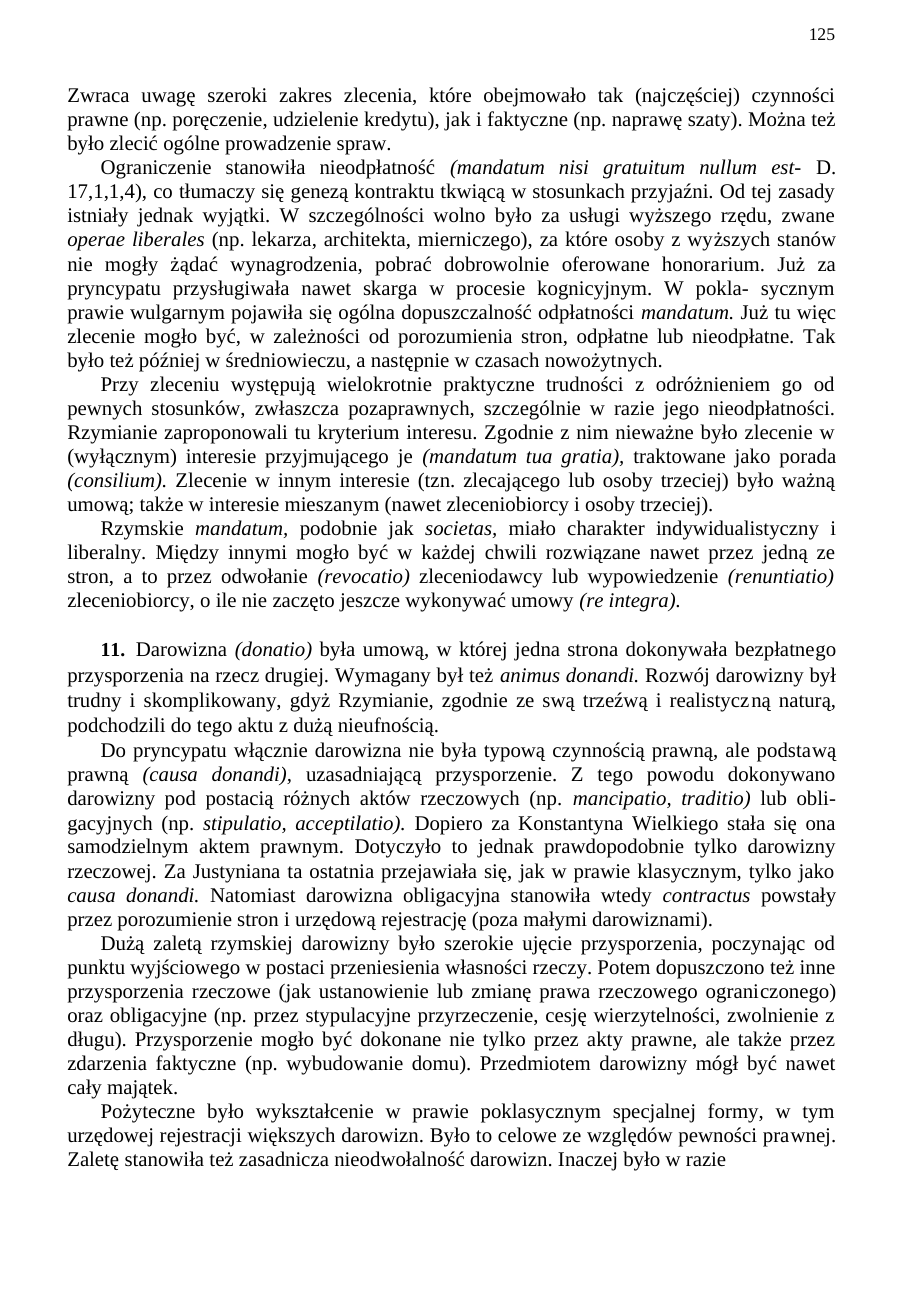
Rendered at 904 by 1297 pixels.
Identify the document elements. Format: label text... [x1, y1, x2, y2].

text Przy zleceniu występują wielokrotnie praktyczne trudności z odróżnieniem go od pewnych stosunków, zwłaszcza pozaprawnych, szczególnie w razie jego nieodpłatności. Rzymianie zaproponowali tu kryterium interesu. Zgodnie z nim nieważne było zlecenie w (wyłącznym) interesie przyjmującego je (mandatum tua gratia), traktowane jako po­rada (consilium). Zlecenie w innym interesie (tzn. zlecającego lub osoby trzeciej) było ważną umową; także w interesie mieszanym (nawet zleceniobiorcy i osoby trzeciej). [67, 372, 836, 516]
text Rzymskie mandatum, podobnie jak societas, miało charakter indywidualistyczny i liberalny. Między innymi mogło być w każdej chwili rozwiązane nawet przez jedną ze stron, a to przez odwołanie (revocatio) zleceniodawcy lub wypowiedzenie (renuntiatio) zleceniobiorcy, o ile nie zaczęto jeszcze wykonywać umowy (re integra). [67, 516, 836, 612]
text Do pryncypatu włącznie darowizna nie była typową czynnością prawną, ale podsta­wą prawną (causa donandi), uzasadniającą przysporzenie. Z tego powodu dokonywano darowizny pod postacią różnych aktów rzeczowych (np. mancipatio, traditio) lub obli­gacyjnych (np. stipulatio, acceptilatio). Dopiero za Konstantyna Wielkiego stała się ona samodzielnym aktem prawnym. Dotyczyło to jednak prawdopodobnie tylko darowizny rzeczowej. Za Justyniana ta ostatnia przejawiała się, jak w prawie klasycznym, tylko jako causa donandi. Natomiast darowizna obligacyjna stanowiła wtedy contractus po­wstały przez porozumienie stron i urzędową rejestrację (poza małymi darowiznami). [67, 738, 836, 931]
text Zwraca uwagę szeroki zakres zlecenia, które obejmowało tak (najczęściej) czynności prawne (np. poręczenie, udzielenie kredytu), jak i faktyczne (np. naprawę szaty). Można też było zlecić ogólne prowadzenie spraw. [67, 83, 836, 155]
text Ograniczenie stanowiła nieodpłatność (mandatum nisi gratuitum nullum est- D. 17,1,1,4), co tłumaczy się genezą kontraktu tkwiącą w stosunkach przyjaźni. Od tej zasady istniały jednak wyjątki. W szczególności wolno było za usługi wyższego rzędu, zwane operae liberales (np. lekarza, architekta, mierniczego), za które osoby z wy­ższych stanów nie mogły żądać wynagrodzenia, pobrać dobrowolnie oferowane honora­rium. Już za pryncypatu przysługiwała nawet skarga w procesie kognicyjnym. W pokla- sycznym prawie wulgarnym pojawiła się ogólna dopuszczalność odpłatności manda­tum. Już tu więc zlecenie mogło być, w zależności od porozumienia stron, odpłatne lub nieodpłatne. Tak było też później w średniowieczu, a następnie w czasach nowożyt­nych. [67, 155, 836, 372]
text 125 [808, 23, 837, 44]
list Darowizna (donatio) była umową, w której jedna strona dokonywała bezpłatne­go przysporzenia na rzecz drugiej. Wymagany był też animus donandi. Rozwój darowi­zny był trudny i skomplikowany, gdyż Rzymianie, zgodnie ze swą trzeźwą i realistycz­ną naturą, podchodzili do tego aktu z dużą nieufnością. [67, 637, 836, 737]
text Dużą zaletą rzymskiej darowizny było szerokie ujęcie przysporzenia, poczynając od punktu wyjściowego w postaci przeniesienia własności rzeczy. Potem dopuszczono też inne przysporzenia rzeczowe (jak ustanowienie lub zmianę prawa rzeczowego ograni­czonego) oraz obligacyjne (np. przez stypulacyjne przyrzeczenie, cesję wierzytelności, zwolnienie z długu). Przysporzenie mogło być dokonane nie tylko przez akty prawne, ale także przez zdarzenia faktyczne (np. wybudowanie domu). Przedmiotem darowizny mógł być nawet cały majątek. [67, 931, 836, 1099]
text Pożyteczne było wykształcenie w prawie poklasycznym specjalnej formy, w tym urzędowej rejestracji większych darowizn. Było to celowe ze względów pewności pra­wnej. Zaletę stanowiła też zasadnicza nieodwołalność darowizn. Inaczej było w razie [67, 1099, 836, 1171]
